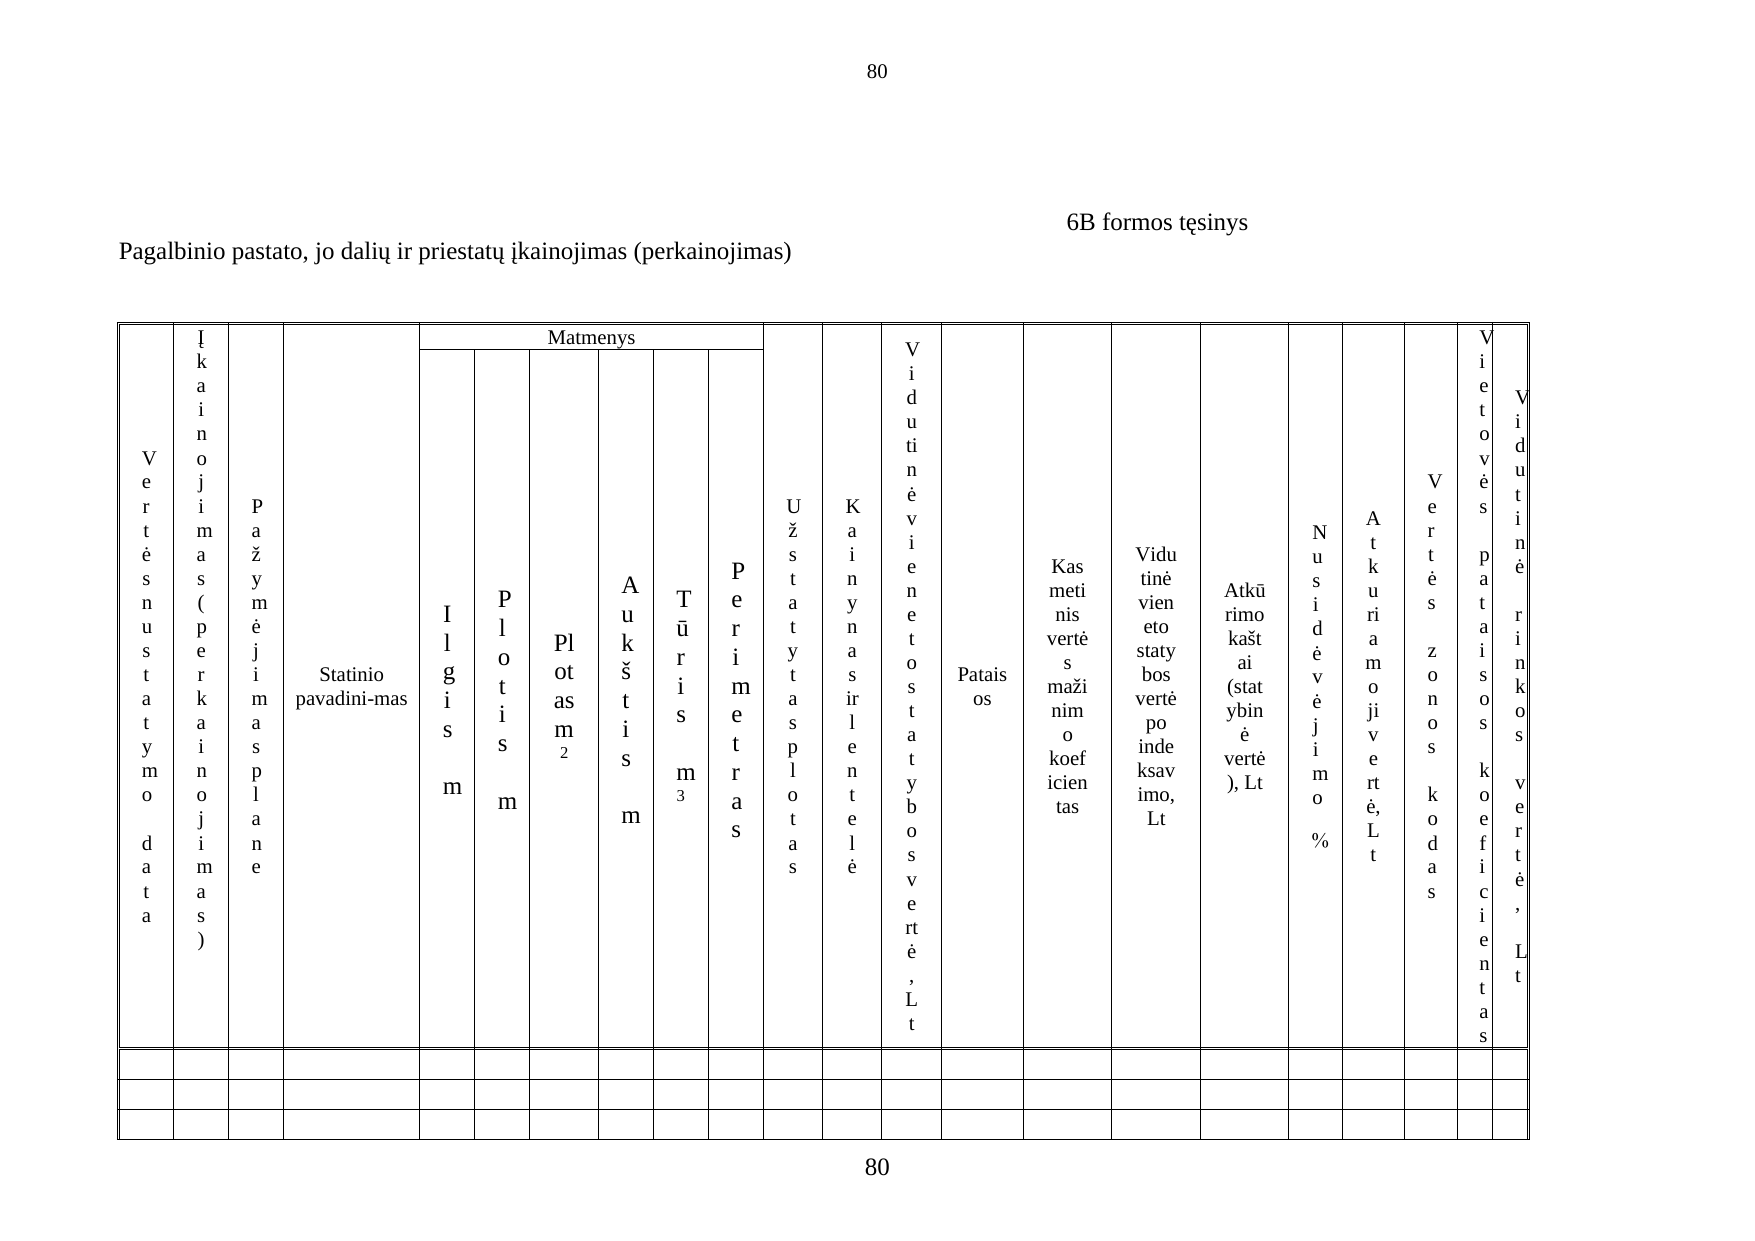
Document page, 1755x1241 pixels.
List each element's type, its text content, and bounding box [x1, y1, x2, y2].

table_cell [1201, 1110, 1288, 1139]
table_cell Plotis m [475, 350, 529, 1047]
table_cell [599, 1110, 653, 1139]
table_cell [420, 1080, 474, 1109]
table_header Kasmetinis vertės mažinimo koeficientas [1024, 325, 1111, 1047]
table_header Vertės nustatymo data [120, 325, 173, 1047]
table_cell [709, 1050, 763, 1079]
table_header Pataisos [942, 325, 1023, 1047]
table_cell [1112, 1110, 1200, 1139]
table_header Vietovės pataisos koeficientas [1458, 325, 1492, 1047]
table_cell [1112, 1080, 1200, 1109]
table_cell [882, 1080, 941, 1109]
table_cell [1289, 1050, 1342, 1079]
table_cell [530, 1050, 598, 1079]
table_cell Ilgis m [420, 350, 474, 1047]
table_header Nusidėvėjimo  [1289, 325, 1342, 1047]
table_header Statinio pavadini-mas [284, 325, 419, 1047]
table_cell [942, 1050, 1023, 1079]
table_cell [1343, 1080, 1404, 1109]
table_cell [764, 1050, 822, 1079]
table_cell [475, 1050, 529, 1079]
table_cell Plotas m2 [530, 350, 598, 1047]
table_cell [823, 1080, 881, 1109]
table_header Vertės zonos kodas [1405, 325, 1457, 1047]
table_cell [229, 1110, 283, 1139]
table_cell [823, 1110, 881, 1139]
table_cell [1024, 1050, 1111, 1079]
table_cell [654, 1080, 708, 1109]
table_cell [1289, 1110, 1342, 1139]
table_header Pažymėjimas plane [229, 325, 283, 1047]
table_header Matmenys [420, 325, 763, 349]
table_cell [709, 1080, 763, 1109]
table_cell [599, 1050, 653, 1079]
table_cell Perimetras [709, 350, 763, 1047]
table_cell [120, 1080, 173, 1109]
table_header Užstatytas plotas [764, 325, 822, 1047]
table_cell [229, 1080, 283, 1109]
table_header Atkūrimo kaštai (statybinė vertė), Lt [1201, 325, 1288, 1047]
table_cell [1112, 1050, 1200, 1079]
table_cell [764, 1110, 822, 1139]
table_cell [475, 1080, 529, 1109]
table_cell [709, 1110, 763, 1139]
table_cell [1024, 1110, 1111, 1139]
table_cell [599, 1080, 653, 1109]
table_cell [1458, 1080, 1492, 1109]
table_cell [530, 1110, 598, 1139]
table_cell Tūris m3 [654, 350, 708, 1047]
table_cell [284, 1110, 419, 1139]
table_cell [284, 1080, 419, 1109]
table_header Atkuriamoji vertė, Lt [1343, 325, 1404, 1047]
text 6B formos tęsinys [1066, 207, 1636, 236]
table_cell [1289, 1080, 1342, 1109]
table_cell [475, 1110, 529, 1139]
table_header Įkainojimas (perkainojimas) [174, 325, 228, 1047]
table_cell [120, 1110, 173, 1139]
table_cell [882, 1110, 941, 1139]
table_cell [1405, 1110, 1457, 1139]
table_cell [1458, 1110, 1492, 1139]
table_cell [420, 1050, 474, 1079]
table_cell [530, 1080, 598, 1109]
table_cell [1201, 1080, 1288, 1109]
table_cell [942, 1080, 1023, 1109]
table_cell [1493, 1080, 1527, 1109]
table_cell [1493, 1050, 1527, 1079]
table_cell [882, 1050, 941, 1079]
table_cell [174, 1080, 228, 1109]
table_cell [1405, 1080, 1457, 1109]
table_cell [1201, 1050, 1288, 1079]
table_header Kainynas ir lentelė [823, 325, 881, 1047]
table_cell Aukštis m [599, 350, 653, 1047]
table_cell [420, 1110, 474, 1139]
table_header Vidutinė vieneto statybos vertė po indeksavimo, Lt [1112, 325, 1200, 1047]
table_cell [764, 1080, 822, 1109]
table_cell [654, 1110, 708, 1139]
table_cell [1458, 1050, 1492, 1079]
table_header Vidutinė rinkos vertė, Lt [1493, 325, 1527, 1047]
table_cell [1493, 1110, 1527, 1139]
table_cell [942, 1110, 1023, 1139]
text Pagalbinio pastato, jo dalių ir priestatų įkainojimas (perkainojimas) [118, 236, 1636, 264]
table_cell [174, 1110, 228, 1139]
table_cell [1405, 1050, 1457, 1079]
table_cell [174, 1050, 228, 1079]
table_cell [1343, 1050, 1404, 1079]
table_cell [120, 1050, 173, 1079]
table_cell [284, 1050, 419, 1079]
table_cell [823, 1050, 881, 1079]
table_cell [229, 1050, 283, 1079]
table_cell [1024, 1080, 1111, 1109]
table_header Vidutinė vieneto statybos vertė, Lt [882, 325, 941, 1047]
table_cell [654, 1050, 708, 1079]
table_cell [1343, 1110, 1404, 1139]
